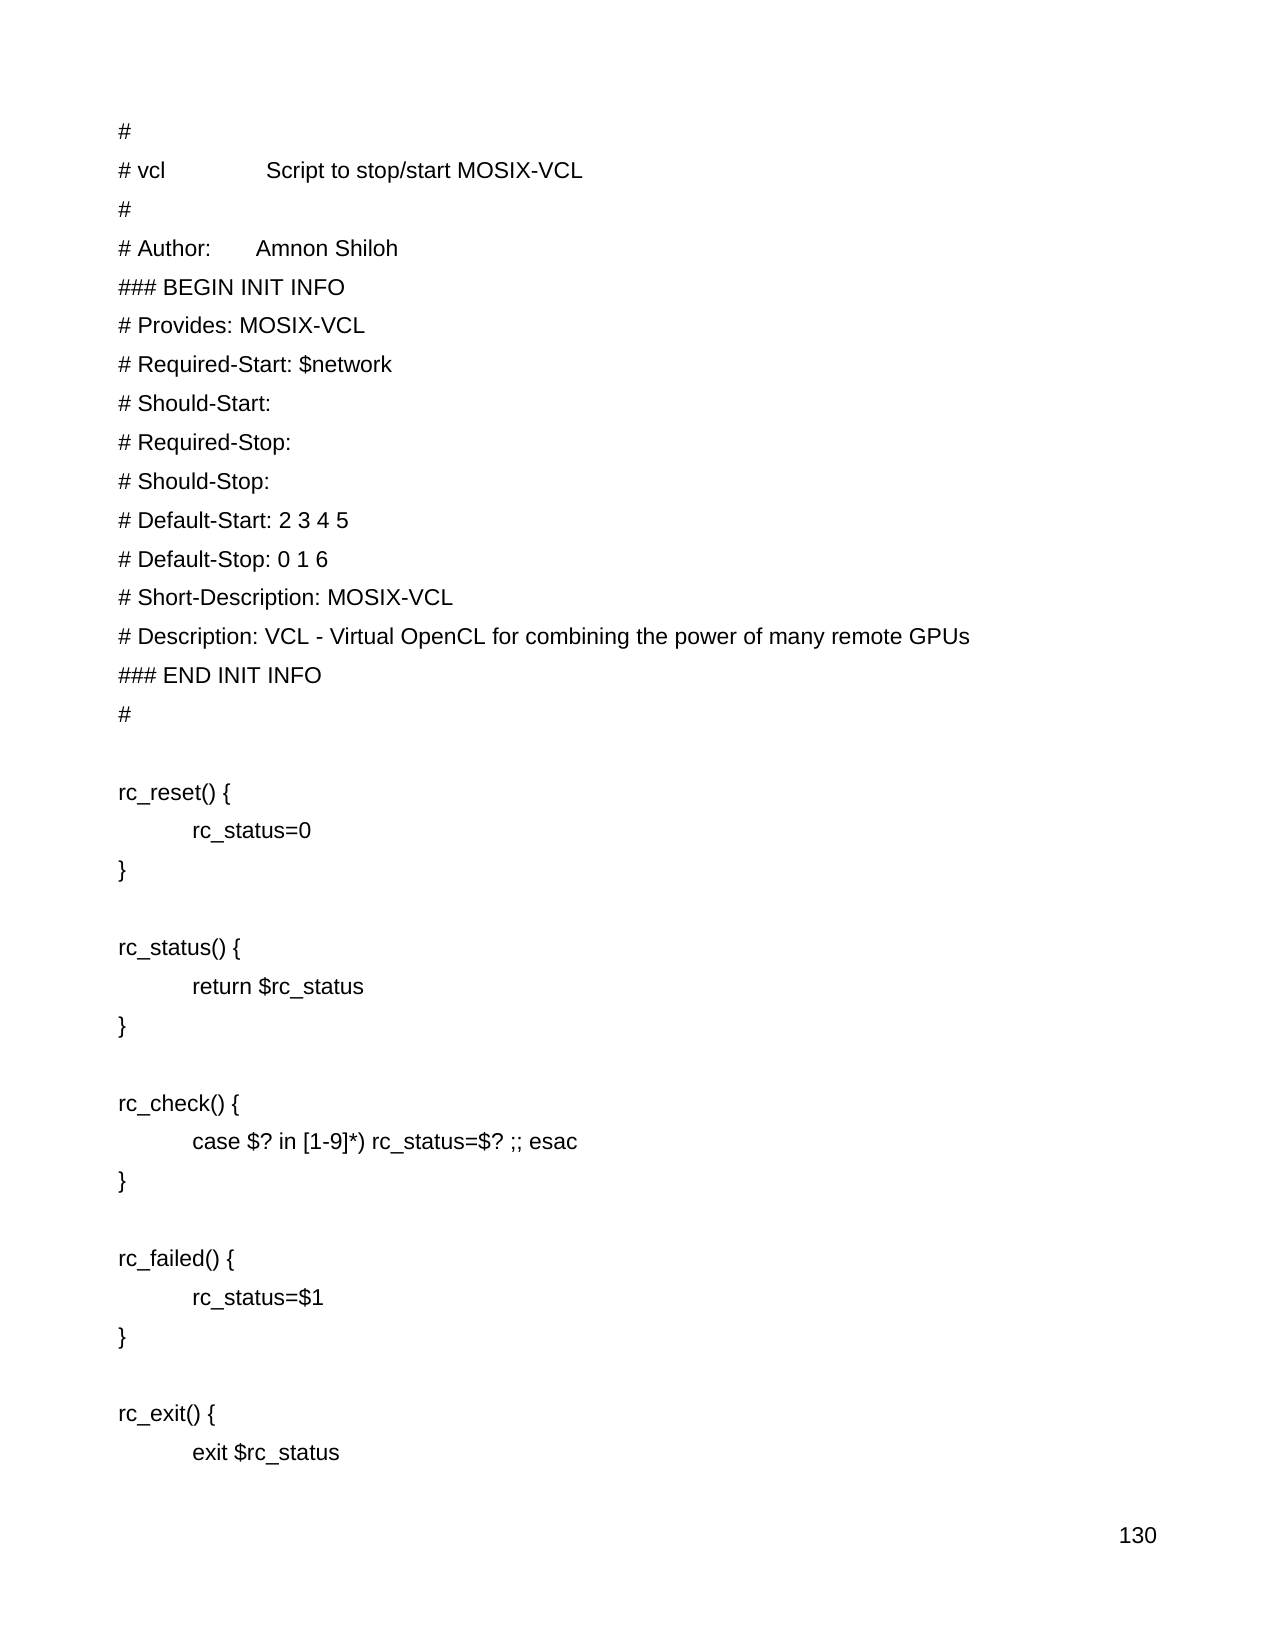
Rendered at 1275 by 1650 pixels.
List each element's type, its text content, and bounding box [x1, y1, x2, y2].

text # [118, 118, 1157, 144]
text } [118, 1012, 1157, 1038]
text rc_reset() { [118, 779, 1157, 805]
text # Default-Stop: 0 1 6 [118, 546, 1157, 572]
text rc_status=$1 [118, 1284, 1157, 1310]
text # Should-Start: [118, 390, 1157, 416]
text # [118, 701, 1157, 727]
text } [118, 1167, 1157, 1193]
text rc_status() { [118, 934, 1157, 960]
text } [118, 856, 1157, 883]
text rc_check() { [118, 1089, 1157, 1116]
text case $? in [1-9]*) rc_status=$? ;; esac [118, 1128, 1157, 1155]
text # Default-Start: 2 3 4 5 [118, 507, 1157, 533]
text rc_exit() { [118, 1400, 1157, 1427]
text rc_status=0 [118, 817, 1157, 844]
text ### BEGIN INIT INFO [118, 273, 1157, 300]
text # Required-Stop: [118, 429, 1157, 455]
text # Short-Description: MOSIX-VCL [118, 584, 1157, 611]
text rc_failed() { [118, 1245, 1157, 1271]
text # Description: VCL - Virtual OpenCL for combining the power of many remote GPUs [118, 623, 1157, 649]
text # Author: Amnon Shiloh [118, 235, 1157, 261]
text exit $rc_status [118, 1439, 1157, 1466]
text # vcl Script to stop/start MOSIX-VCL [118, 157, 1157, 183]
text } [118, 1323, 1157, 1349]
text # Provides: MOSIX-VCL [118, 312, 1157, 339]
text # [118, 196, 1157, 222]
text return $rc_status [118, 973, 1157, 999]
text ### END INIT INFO [118, 662, 1157, 688]
text # Should-Stop: [118, 468, 1157, 494]
text # Required-Start: $network [118, 351, 1157, 378]
